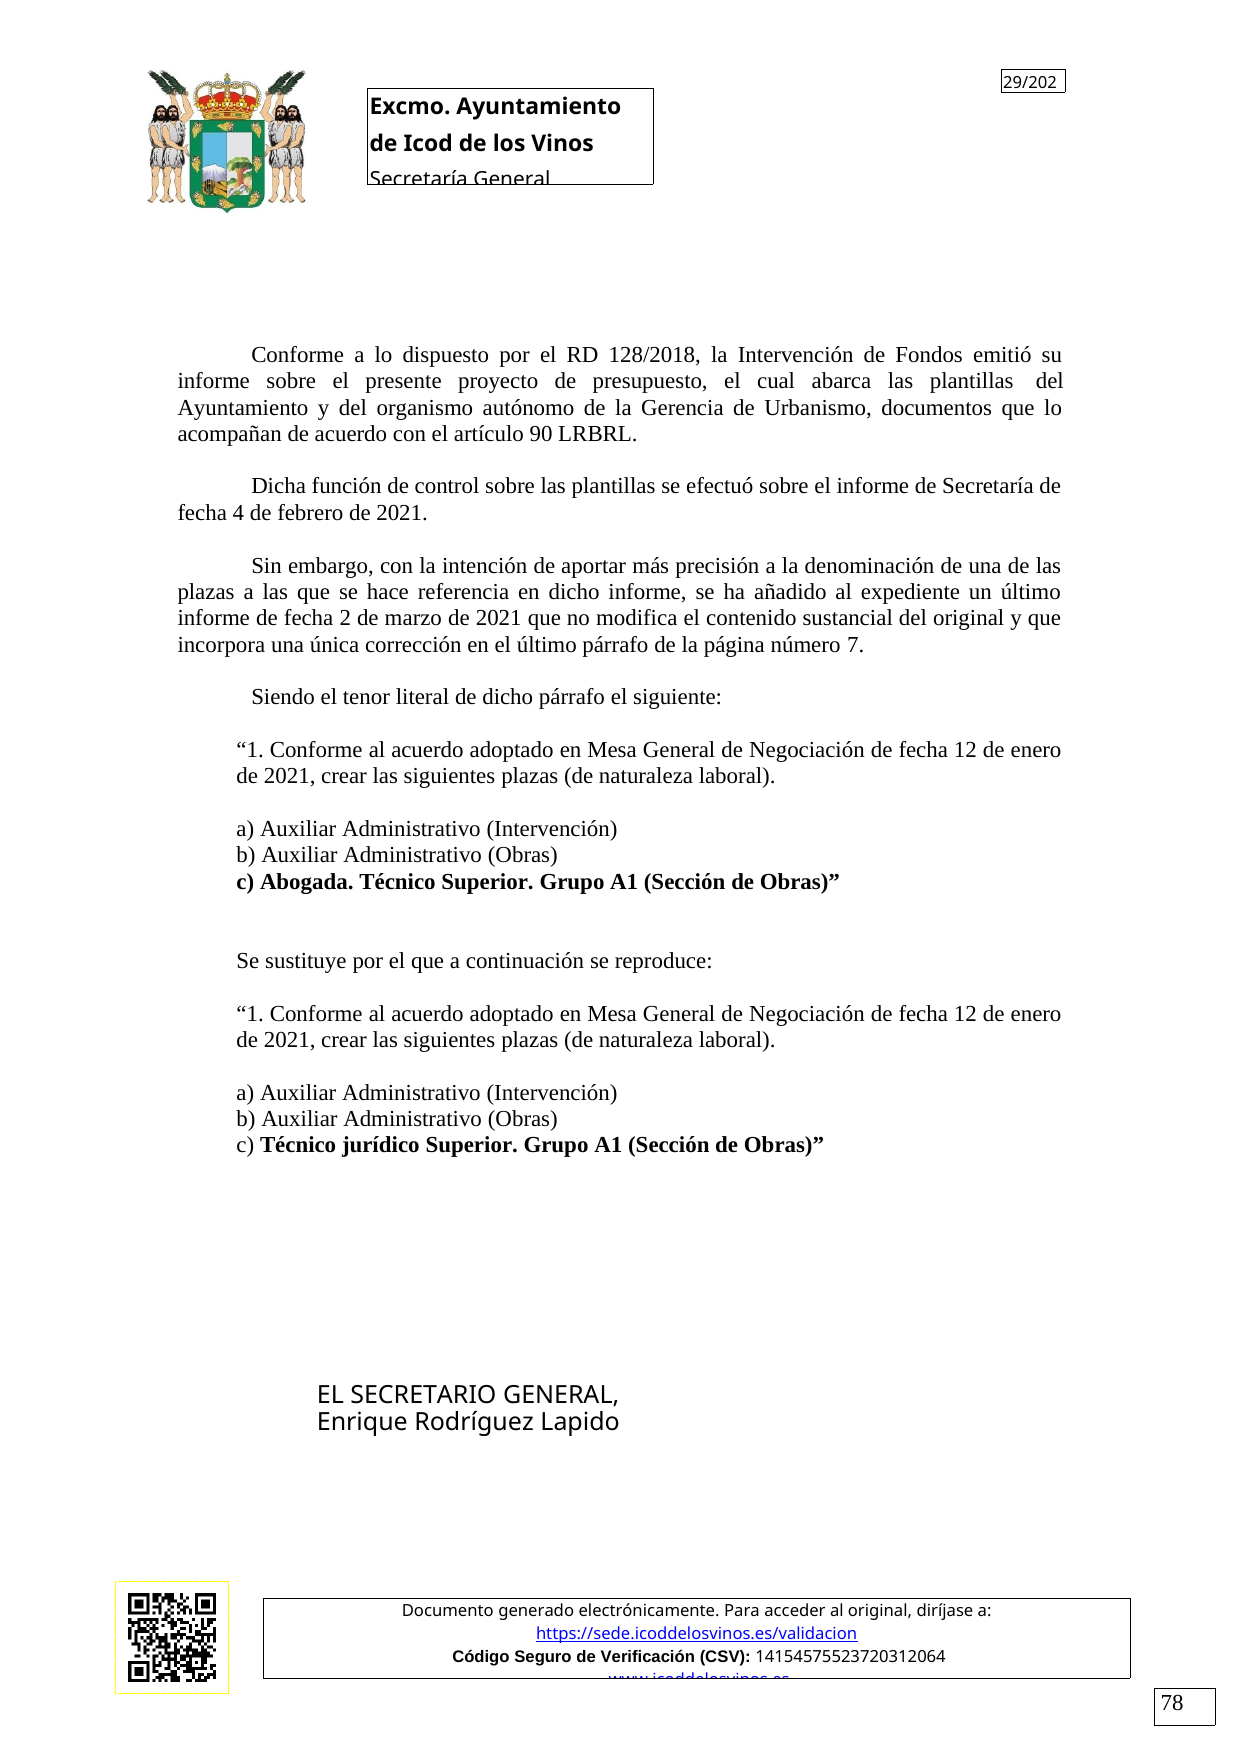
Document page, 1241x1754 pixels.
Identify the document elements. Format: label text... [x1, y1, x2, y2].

list Auxiliar Administrativo (Obras) [236, 842, 1174, 868]
text Dicha función de control sobre las plantillas se efectuó sobre el informe de Secretaría de fecha 4 de febrero de 2021. [177, 473, 1063, 525]
text Se sustituye por el que a continuación se reproduce: [236, 947, 1174, 973]
list Auxiliar Administrativo (Intervención) [236, 815, 1174, 842]
list Auxiliar Administrativo (Obras) [236, 1105, 1174, 1132]
picture [147, 70, 306, 213]
text “1. Conforme al acuerdo adoptado en Mesa General de Negociación de fecha 12 de enero de 2021, crear las siguientes plazas (de naturaleza laboral). [236, 736, 1064, 789]
list Auxiliar Administrativo (Intervención) [236, 1079, 1174, 1105]
text Sin embargo, con la intención de aportar más precisión a la denominación de una de las plazas a las que se hace referencia en dicho informe, se ha añadido al expediente un último informe de fecha 2 de marzo de 2021 que no modifica el contenido sustancial del original y que incorpora una única corrección en el último párrafo de la página número 7. [177, 552, 1063, 657]
text Enrique Rodríguez Lapido [317, 1409, 1174, 1436]
text “1. Conforme al acuerdo adoptado en Mesa General de Negociación de fecha 12 de enero de 2021, crear las siguientes plazas (de naturaleza laboral). [236, 1000, 1064, 1052]
text Siendo el tenor literal de dicho párrafo el siguiente: [251, 683, 1174, 710]
subtitle Abogada. Técnico Superior. Grupo A1 (Sección de Obras)” [236, 868, 1174, 894]
text EL SECRETARIO GENERAL, [317, 1382, 1174, 1409]
text Conforme a lo dispuesto por el RD 128/2018, la Intervención de Fondos emitió su informe sobre el presente proyecto de presupuesto, el cual abarca las plantillas del Ayuntamiento y del organismo autónomo de la Gerencia de Urbanismo, documentos que lo acompañan de acuerdo con el artículo 90 LRBRL. [177, 341, 1063, 446]
picture [128, 1593, 216, 1682]
list Técnico jurídico Superior. Grupo A1 (Sección de Obras)” [236, 1132, 1174, 1158]
